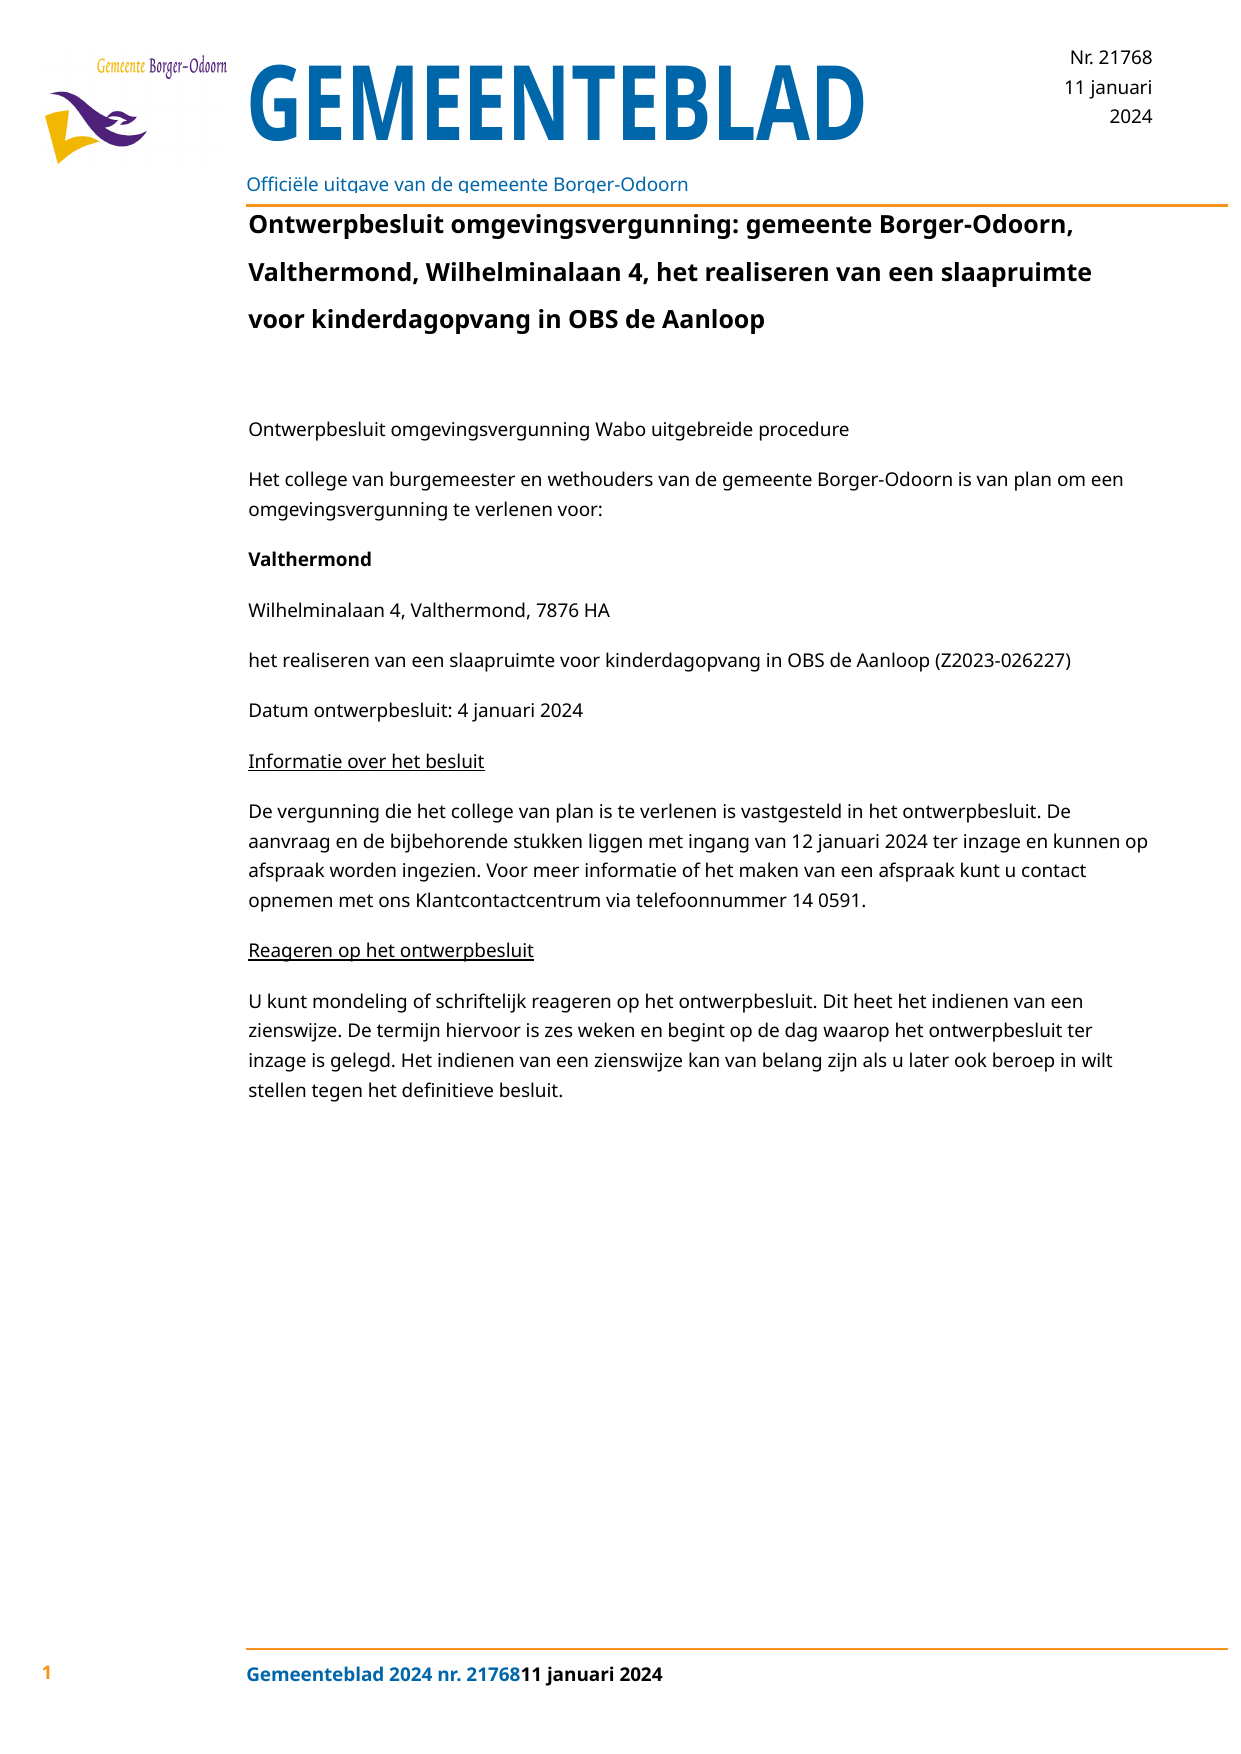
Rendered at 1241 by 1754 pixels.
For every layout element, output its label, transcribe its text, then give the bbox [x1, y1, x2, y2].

text Ontwerpbesluit omgevingsvergunning: gemeente Borger-Odoorn, Valthermond, Wilhelminalaan 4, het realiseren van een slaapruimte voor kinderdagopvang in OBS de Aanloop [248, 207, 1152, 336]
text Ontwerpbesluit omgevingsvergunning Wabo uitgebreide procedure [248, 416, 1152, 442]
text het realiseren van een slaapruimte voor kinderdagopvang in OBS de Aanloop (Z2023-026227) [248, 647, 1152, 673]
text U kunt mondeling of schriftelijk reageren op het ontwerpbesluit. Dit heet het indienen van een zienswijze. De termijn hiervoor is zes weken en begint op de dag waarop het ontwerpbesluit ter inzage is gelegd. Het indienen van een zienswijze kan van belang zijn als u later ook beroep in wilt stellen tegen het definitieve besluit. [248, 988, 1152, 1102]
text Reageren op het ontwerpbesluit [248, 938, 1152, 963]
text Wilhelminalaan 4, Valthermond, 7876 HA [248, 597, 1152, 622]
text Datum ontwerpbesluit: 4 januari 2024 [248, 698, 1152, 723]
text Het college van burgemeester en wethouders van de gemeente Borger-Odoorn is van plan om een omgevingsvergunning te verlenen voor: [248, 466, 1152, 522]
text Valthermond [248, 546, 1152, 572]
text De vergunning die het college van plan is te verlenen is vastgesteld in het ontwerpbesluit. De aanvraag en de bijbehorende stukken liggen met ingang van 12 januari 2024 ter inzage en kunnen op afspraak worden ingezien. Voor meer informatie of het maken van een afspraak kunt u contact opnemen met ons Klantcontactcentrum via telefoonnummer 14 0591. [248, 798, 1152, 913]
picture [41, 47, 231, 172]
text Informatie over het besluit [248, 748, 1152, 774]
